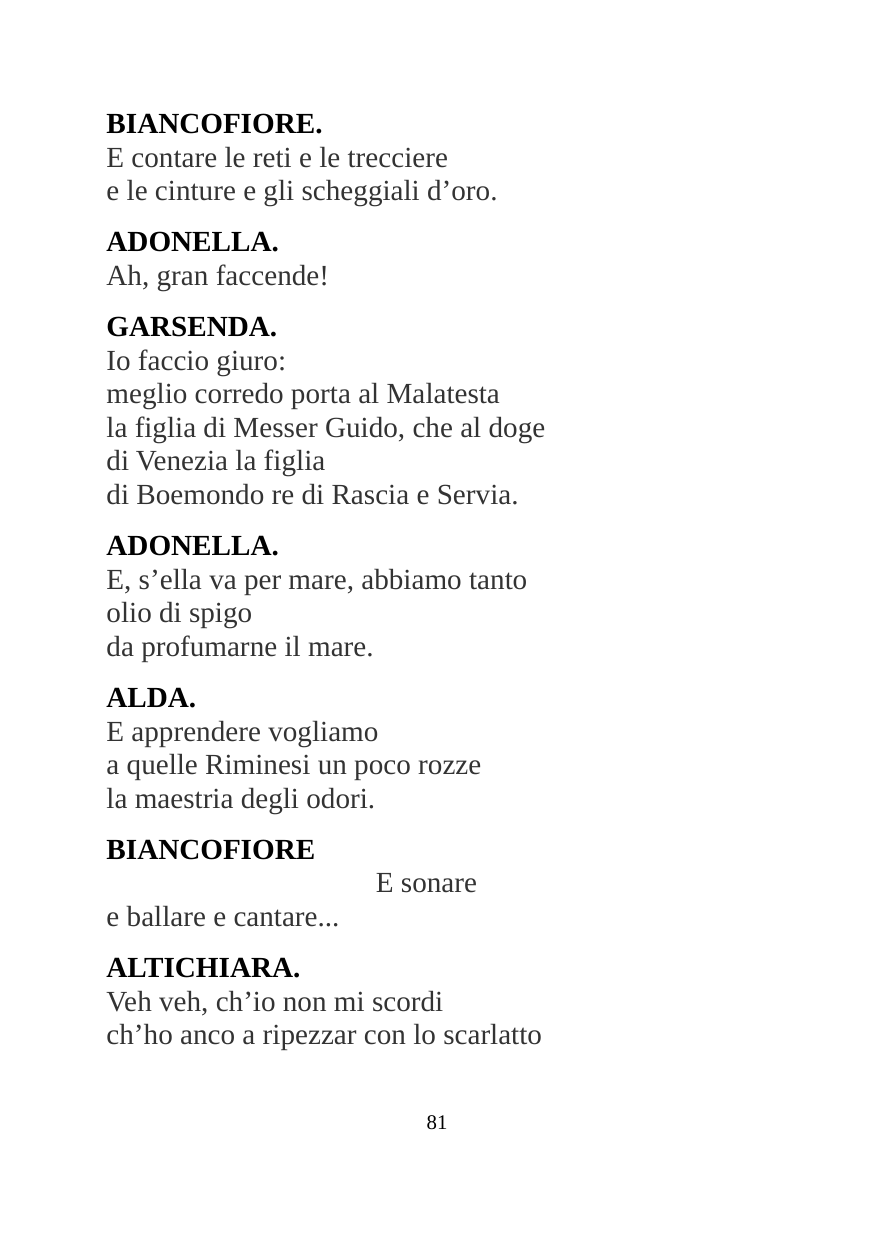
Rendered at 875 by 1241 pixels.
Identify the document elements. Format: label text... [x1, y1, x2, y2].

text E contare le reti e le trecciere e le cinture e gli scheggiali d’oro. [106, 140, 767, 207]
text Ah, gran faccende! [106, 258, 767, 292]
text ADONELLA. [106, 528, 767, 562]
text ALDA. [106, 680, 767, 714]
text E, s’ella va per mare, abbiamo tanto olio di spigo da profumarne il mare. [106, 562, 767, 662]
text e ballare e cantare... [106, 899, 767, 933]
text Veh veh, ch’io non mi scordi ch’ho anco a ripezzar con lo scarlatto [106, 984, 767, 1051]
text BIANCOFIORE [106, 832, 767, 866]
text ALTICHIARA. [106, 950, 767, 984]
text Io faccio giuro: meglio corredo porta al Malatesta la figlia di Messer Guido, che al doge di Venezia la figlia di Boemondo re di Rascia e Servia. [106, 343, 767, 511]
text E sonare [376, 866, 767, 899]
text BIANCOFIORE. [106, 106, 767, 140]
text E apprendere vogliamo a quelle Riminesi un poco rozze la maestria degli odori. [106, 714, 767, 814]
text ADONELLA. [106, 224, 767, 258]
text GARSENDA. [106, 309, 767, 343]
